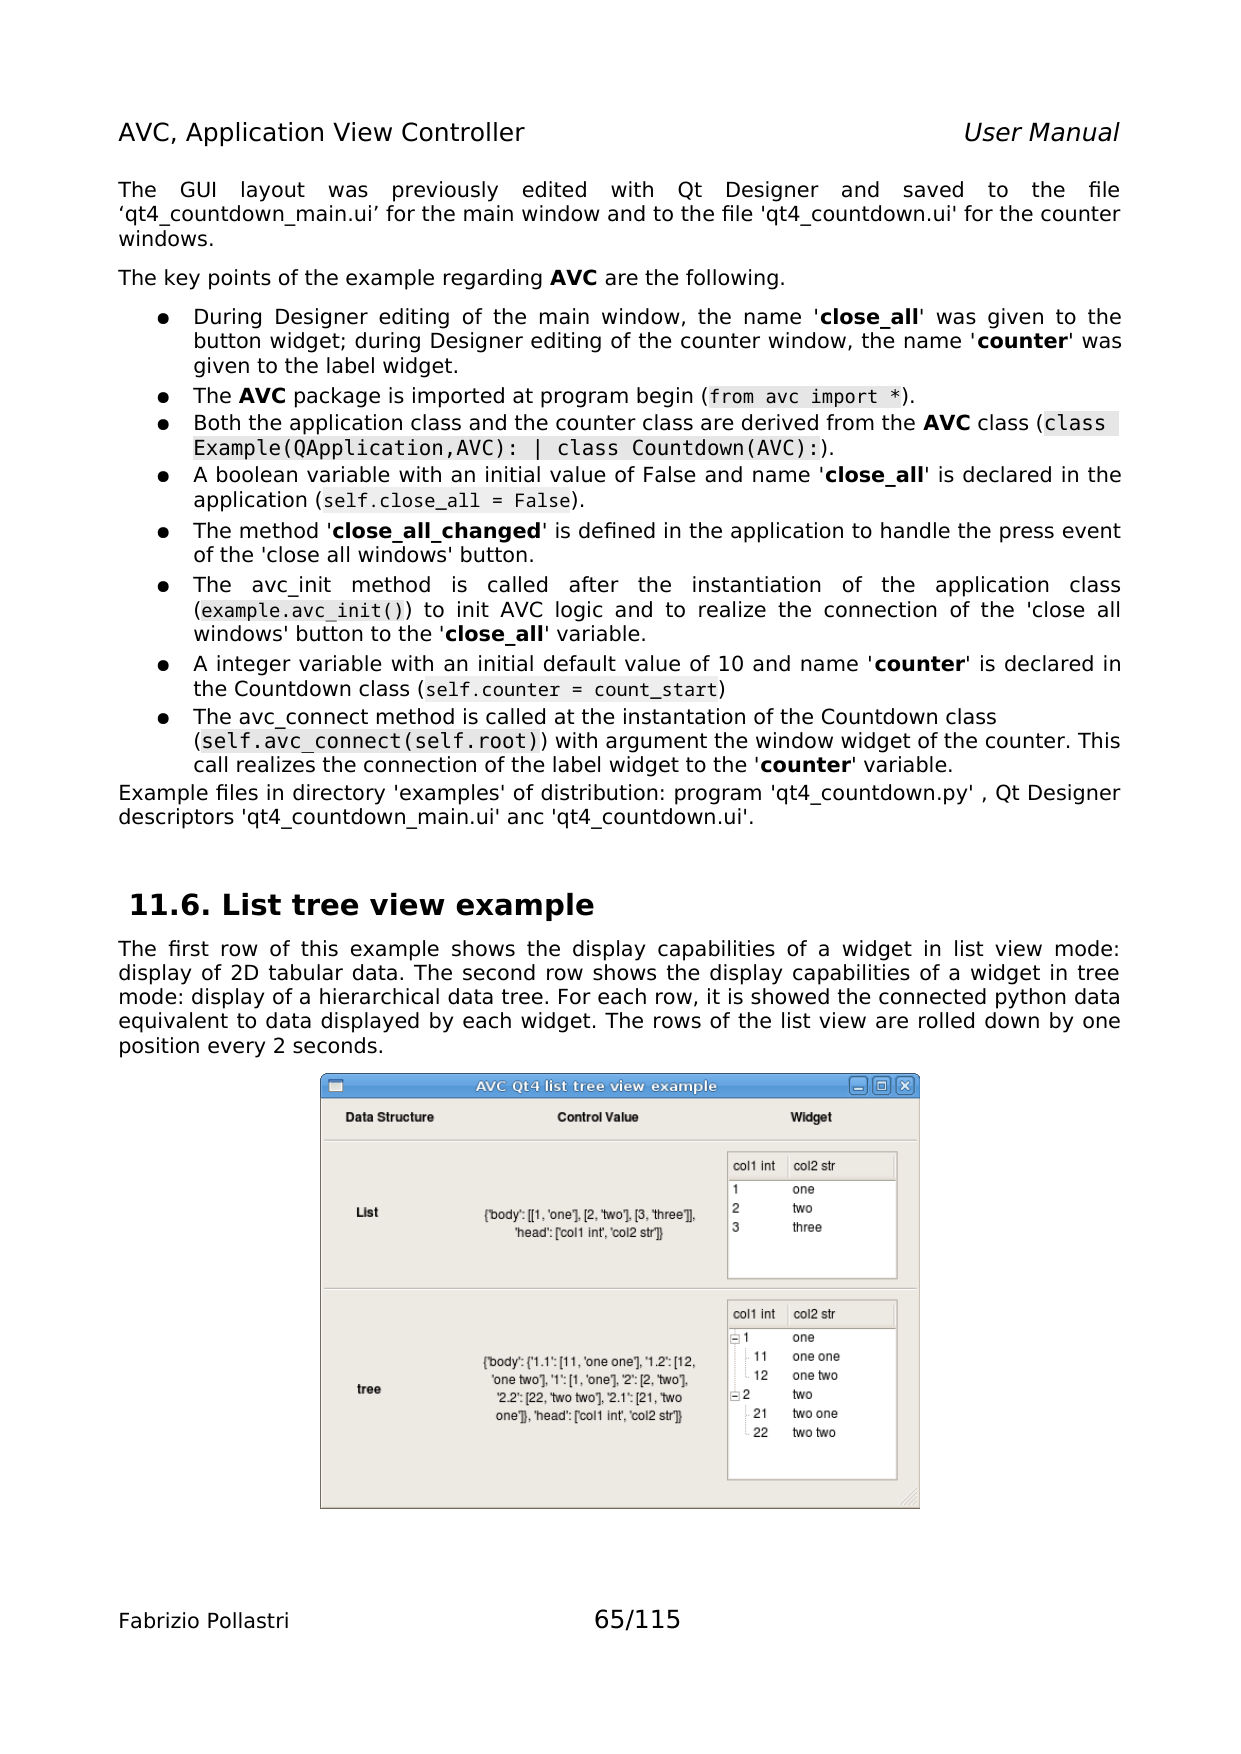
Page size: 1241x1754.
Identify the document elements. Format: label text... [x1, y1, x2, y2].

text Example files in directory 'examples' of distribution: program 'qt4_countdown.py' , Qt Designer descriptors 'qt4_countdown_main.ui' anc 'qt4_countdown.ui'. [118, 781, 1122, 829]
text The first row of this example shows the display capabilities of a widget in list view mode: display of 2D tabular data. The second row shows the display capabilities of a widget in tree mode: display of a hierarchical data tree. For each row, it is showed the connected python data equivalent to data displayed by each widget. The rows of the list view are rolled down by one position every 2 seconds. [118, 937, 1122, 1058]
list A boolean variable with an initial value of False and name 'close_all' is declared in the application (self.close_all = False). [156, 463, 1122, 513]
list The AVC package is imported at program begin (from avc import *). [156, 384, 1122, 408]
list The avc_connect method is called at the instantation of the Countdown class (self.avc_connect(self.root)) with argument the window widget of the counter. This call realizes the connection of the label widget to the 'counter' variable. [156, 705, 1122, 778]
text The GUI layout was previously edited with Qt Designer and saved to the file ‘qt4_countdown_main.ui’ for the main window and to the file 'qt4_countdown.ui' for the counter windows. [118, 178, 1122, 251]
list A integer variable with an initial default value of 10 and name 'counter' is declared in the Countdown class (self.counter = count_start) [156, 652, 1122, 702]
subtitle List tree view example [118, 888, 1122, 922]
picture [320, 1073, 920, 1509]
list The method 'close_all_changed' is defined in the application to handle the press event of the 'close all windows' button. [156, 519, 1122, 567]
list Both the application class and the counter class are derived from the AVC class (class Example(QApplication,AVC): | class Countdown(AVC):). [156, 411, 1122, 460]
text The key points of the example regarding AVC are the following. [118, 266, 1122, 290]
list The avc_init method is called after the instantiation of the application class (example.avc_init()) to init AVC logic and to realize the connection of the 'close all windows' button to the 'close_all' variable. [156, 573, 1122, 646]
list During Designer editing of the main window, the name 'close_all' was given to the button widget; during Designer editing of the counter window, the name 'counter' was given to the label widget. [156, 305, 1122, 378]
